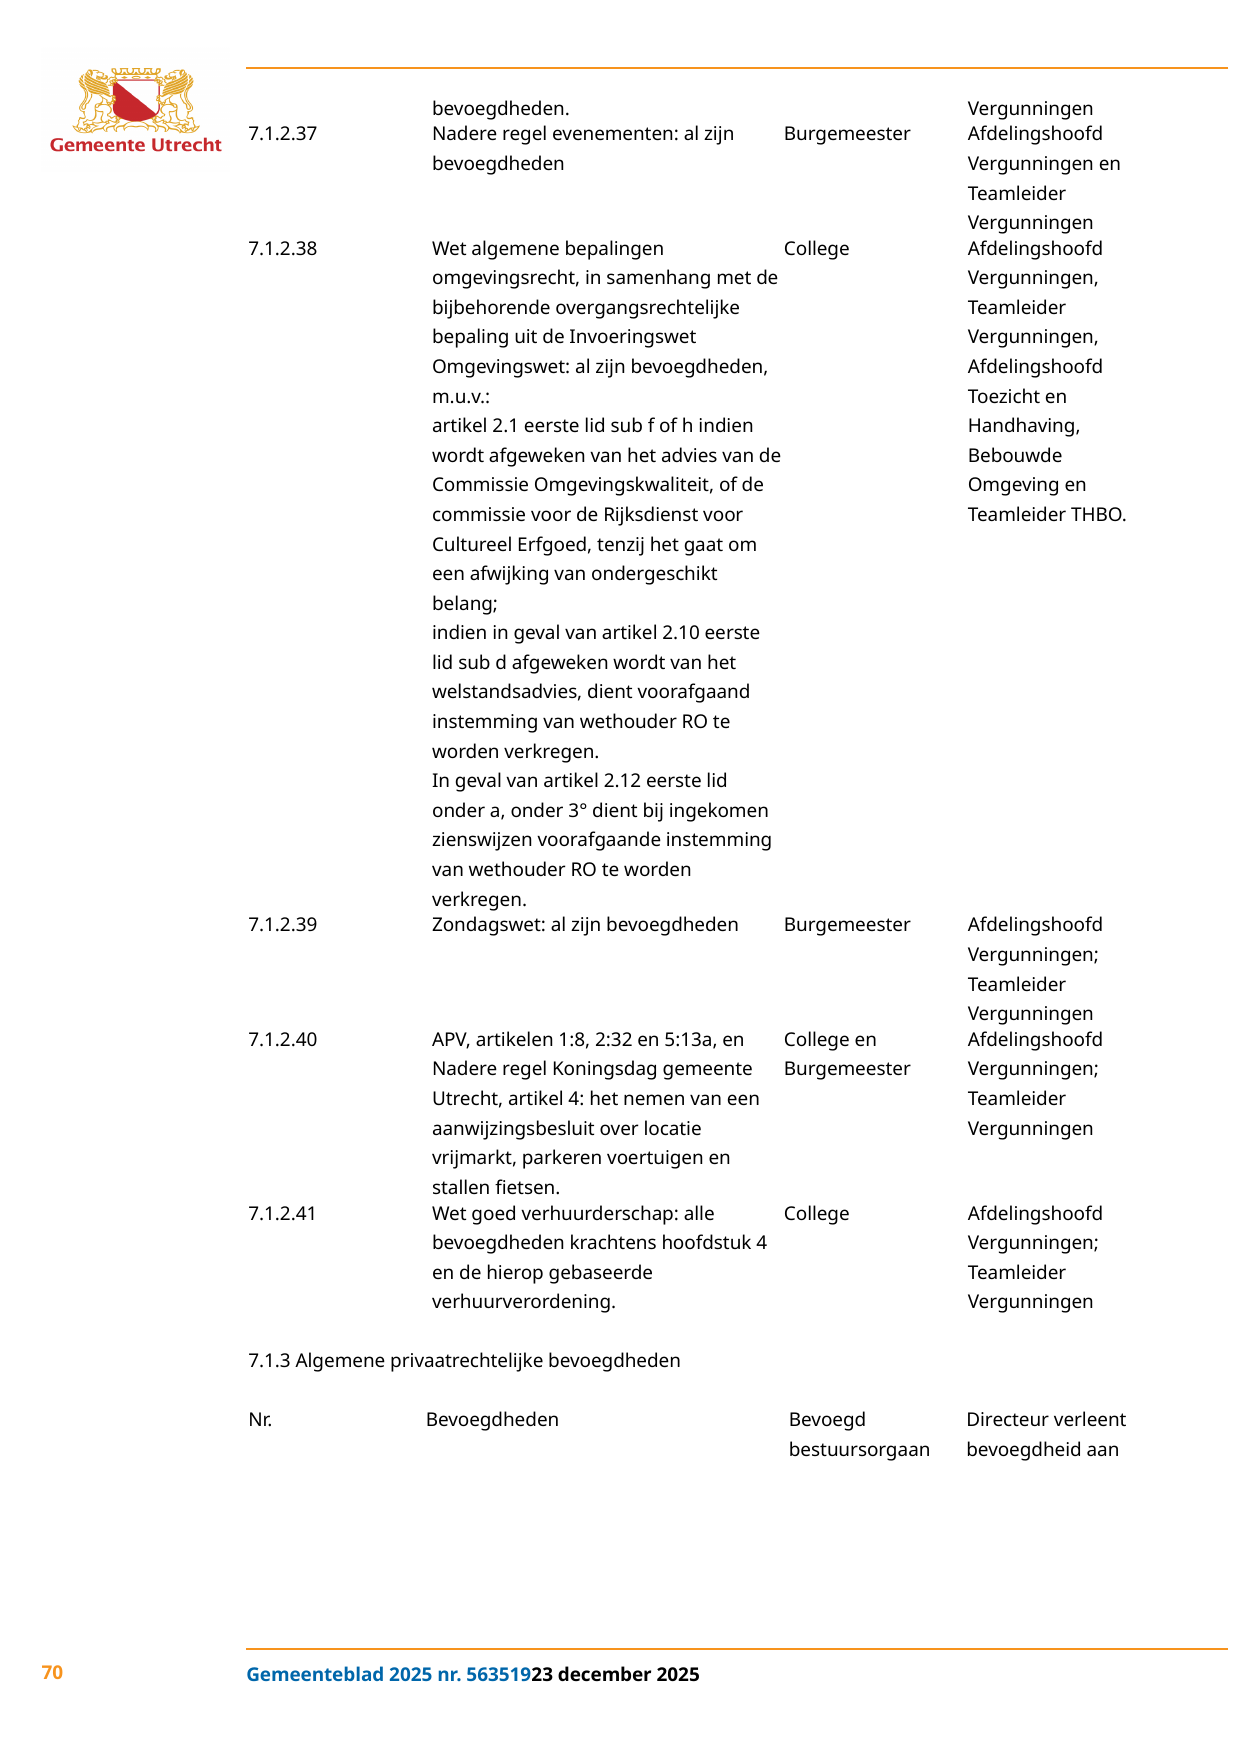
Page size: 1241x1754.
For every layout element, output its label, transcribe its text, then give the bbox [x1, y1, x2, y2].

table_cell 7.1.2.37 [248, 121, 432, 235]
table_header Bevoegd bestuursorgaan [789, 1406, 966, 1462]
table_cell Afdelingshoofd Vergunningen, Teamleider Vergunningen, Afdelingshoofd Toezicht en Handhaving, Bebouwde Omgeving en Teamleider THBO. [968, 235, 1152, 912]
picture [41, 47, 231, 172]
table_cell [248, 95, 432, 121]
table_cell Wet algemene bepalingen omgevingsrecht, in samenhang met de bijbehorende overgangsrechtelijke bepaling uit de Invoeringswet Omgevingswet: al zijn bevoegdheden, m.u.v.: artikel 2.1 eerste lid sub f of h indien wordt afgeweken van het advies van de Commissie Omgevingskwaliteit, of de commissie voor de Rijksdienst voor Cultureel Erfgoed, tenzij het gaat om een afwijking van ondergeschikt belang; indien in geval van artikel 2.10 eerste lid sub d afgeweken wordt van het welstandsadvies, dient voorafgaand instemming van wethouder RO te worden verkregen. In geval van artikel 2.12 eerste lid onder a, onder 3° dient bij ingekomen zienswijzen voorafgaande instemming van wethouder RO te worden verkregen. [432, 235, 784, 912]
table_cell Vergunningen [968, 95, 1152, 121]
text 7.1.3 Algemene privaatrechtelijke bevoegdheden [248, 1347, 1152, 1373]
table_cell Burgemeester [784, 912, 968, 1026]
table_cell Afdelingshoofd Vergunningen; Teamleider Vergunningen [968, 1200, 1152, 1314]
table_cell College en Burgemeester [784, 1026, 968, 1200]
table_cell bevoegdheden. [432, 95, 784, 121]
table_cell [784, 95, 968, 121]
table_header Directeur verleent bevoegdheid aan [966, 1406, 1152, 1462]
table_cell 7.1.2.41 [248, 1200, 432, 1314]
table_cell Afdelingshoofd Vergunningen; Teamleider Vergunningen [968, 1026, 1152, 1200]
table_cell College [784, 1200, 968, 1314]
table_cell 7.1.2.39 [248, 912, 432, 1026]
table_cell Afdelingshoofd Vergunningen en Teamleider Vergunningen [968, 121, 1152, 235]
table_cell Nadere regel evenementen: al zijn bevoegdheden [432, 121, 784, 235]
table_cell 7.1.2.40 [248, 1026, 432, 1200]
table_cell Afdelingshoofd Vergunningen; Teamleider Vergunningen [968, 912, 1152, 1026]
table_cell College [784, 235, 968, 912]
table_cell 7.1.2.38 [248, 235, 432, 912]
table_cell Wet goed verhuurderschap: alle bevoegdheden krachtens hoofdstuk 4 en de hierop gebaseerde verhuurverordening. [432, 1200, 784, 1314]
table_header Nr. [248, 1406, 426, 1462]
table_cell Burgemeester [784, 121, 968, 235]
table_cell Zondagswet: al zijn bevoegdheden [432, 912, 784, 1026]
table_cell APV, artikelen 1:8, 2:32 en 5:13a, en Nadere regel Koningsdag gemeente Utrecht, artikel 4: het nemen van een aanwijzingsbesluit over locatie vrijmarkt, parkeren voertuigen en stallen fietsen. [432, 1026, 784, 1200]
table_header Bevoegdheden [426, 1406, 789, 1462]
